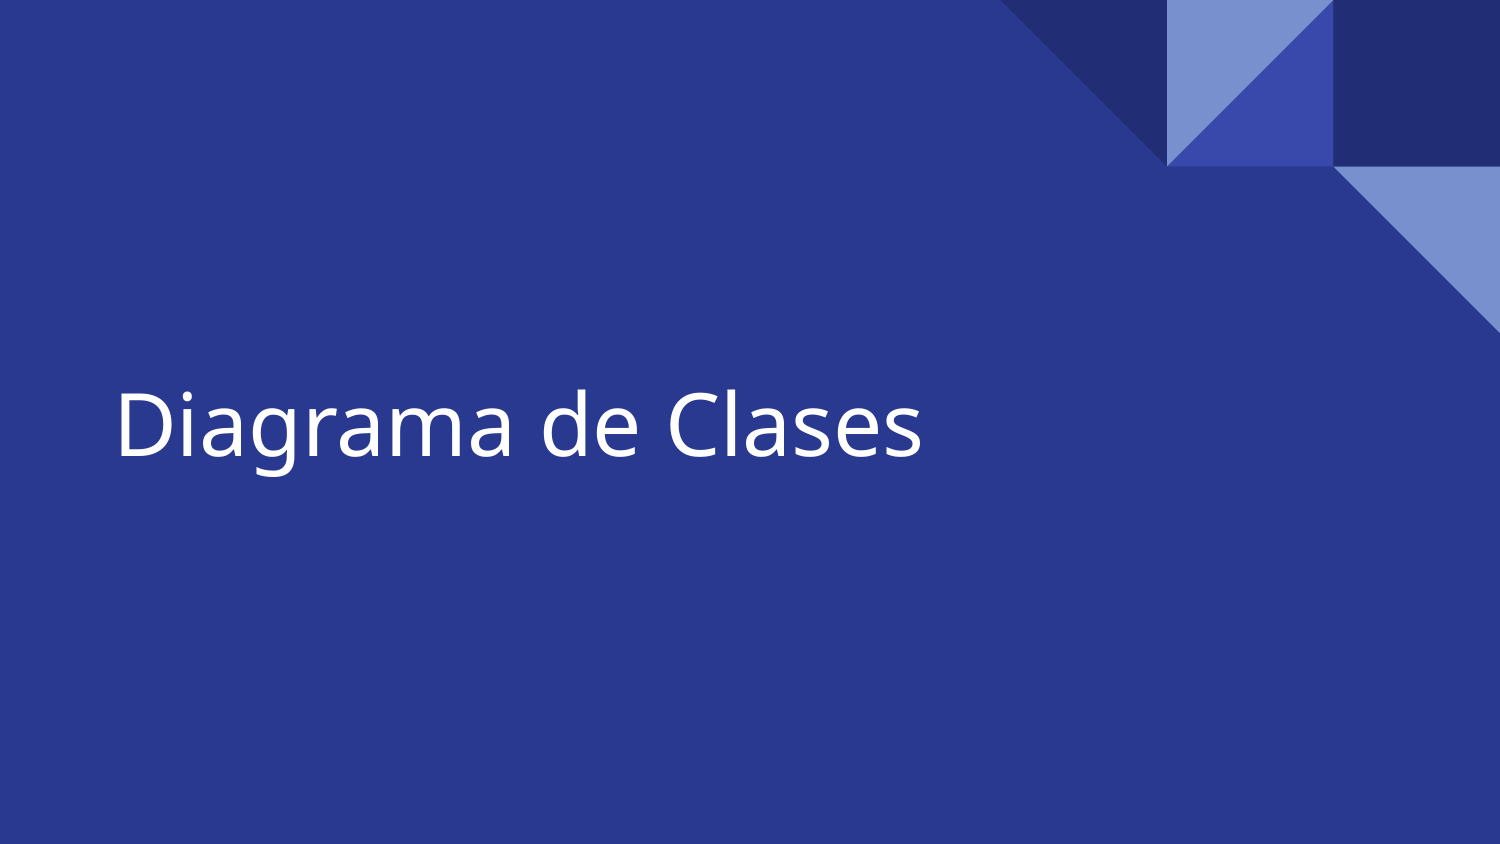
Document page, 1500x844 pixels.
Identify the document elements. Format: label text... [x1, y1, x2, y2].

title Diagrama de Clases [98, 353, 1447, 491]
